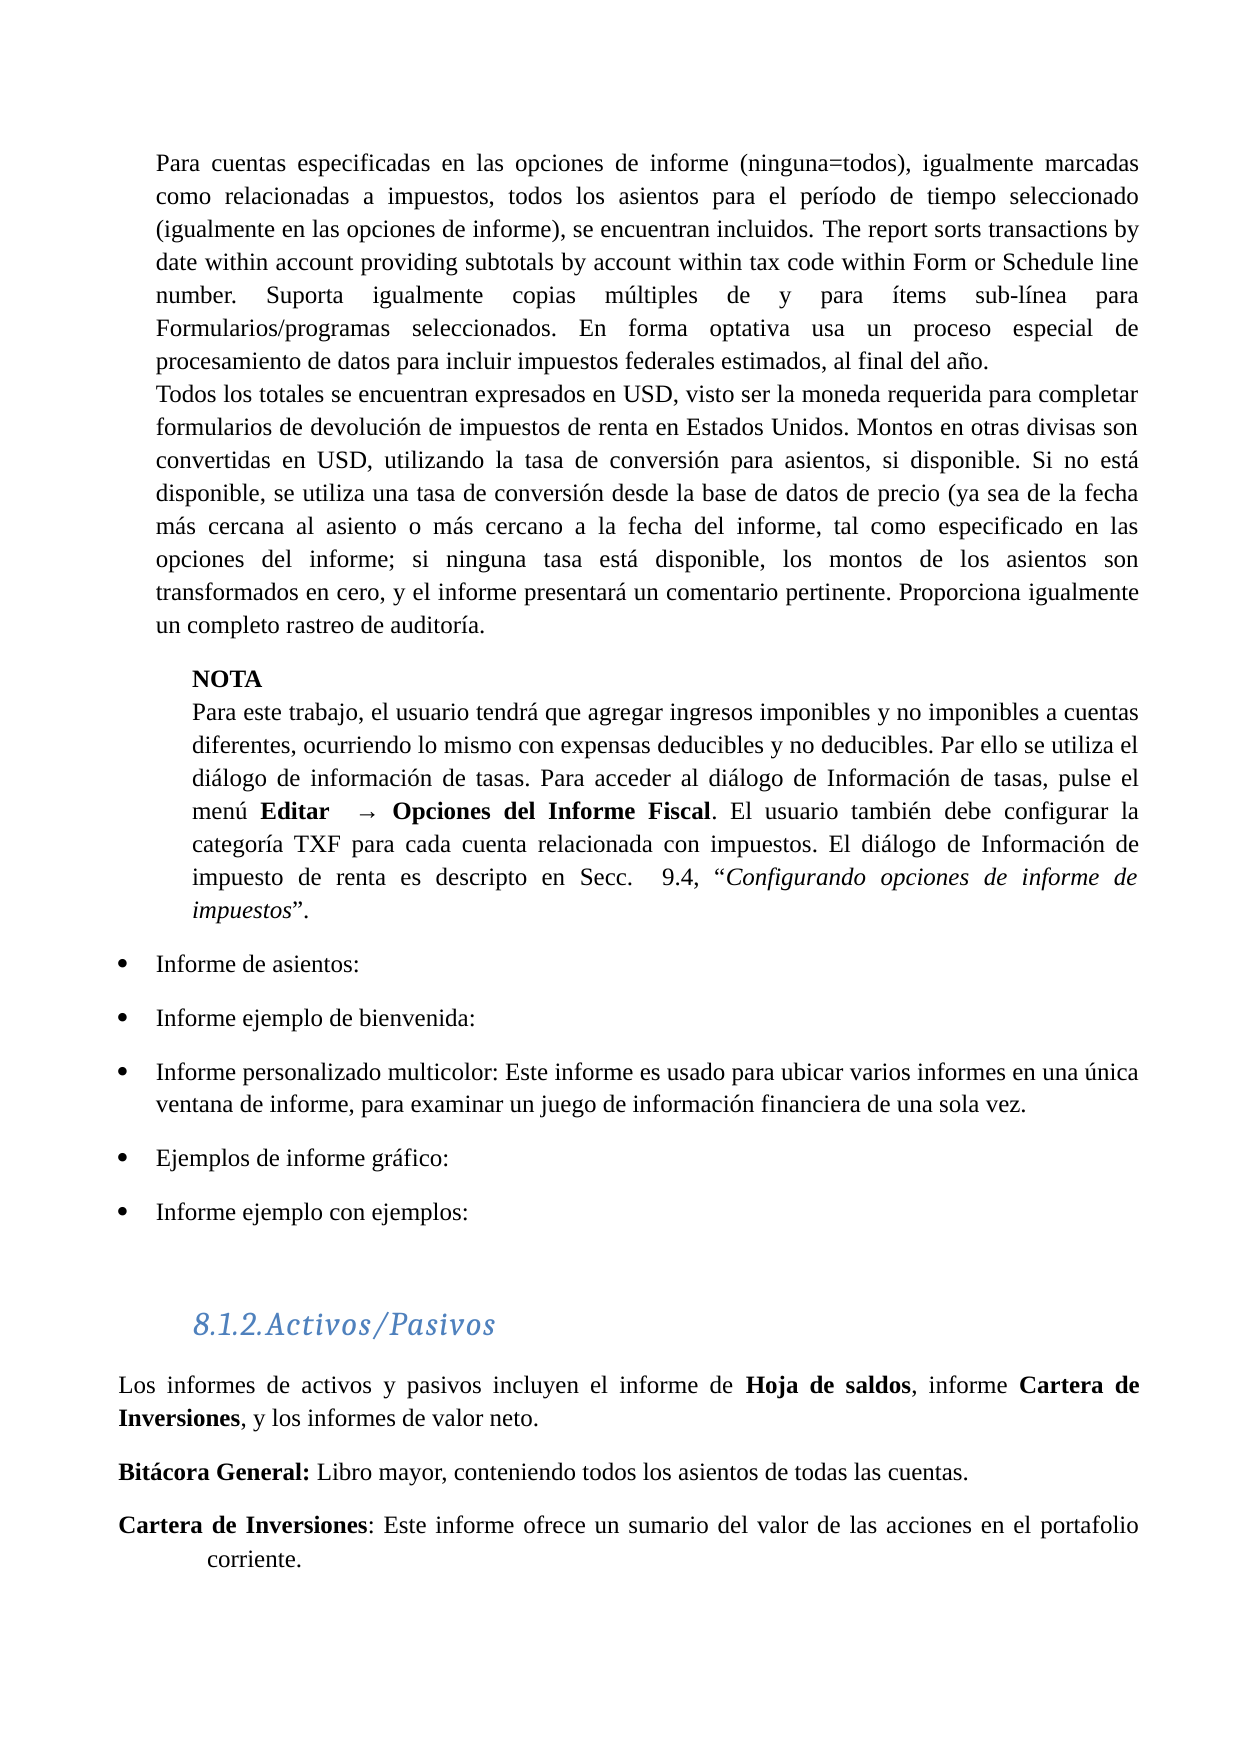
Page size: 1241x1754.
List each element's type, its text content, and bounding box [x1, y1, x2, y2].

text Para cuentas especificadas en las opciones de informe (ninguna=todos), igualmente marcadas como relacionadas a impuestos, todos los asientos para el período de tiempo seleccionado (igualmente en las opciones de informe), se encuentran incluidos. The report sorts transactions by date within account providing subtotals by account within tax code within Form or Schedule line number. Suporta igualmente copias múltiples de y para ítems sub-línea para Formularios/programas seleccionados. En forma optativa usa un proceso especial de procesamiento de datos para incluir impuestos federales estimados, al final del año. [156, 148, 1140, 374]
text Para este trabajo, el usuario tendrá que agregar ingresos imponibles y no imponibles a cuentas diferentes, ocurriendo lo mismo con expensas deducibles y no deducibles. Par ello se utiliza el diálogo de información de tasas. Para acceder al diálogo de Información de tasas, pulse el menú Editar → Opciones del Informe Fiscal. El usuario también debe configurar la categoría TXF para cada cuenta relacionada con impuestos. El diálogo de Información de impuesto de renta es descripto en Secc. 9.4, “Configurando opciones de informe de impuestos”. [192, 697, 1140, 924]
text Los informes de activos y pasivos incluyen el informe de Hoja de saldos, informe Cartera de Inversiones, y los informes de valor neto. [118, 1370, 1140, 1432]
list Informe ejemplo con ejemplos: [118, 1197, 1140, 1226]
text NOTA [192, 664, 1140, 693]
subtitle Activos/Pasivos [193, 1305, 1140, 1343]
list Informe ejemplo de bienvenida: [118, 1003, 1140, 1031]
list Informe de asientos: [118, 949, 1140, 978]
text Todos los totales se encuentran expresados en USD, visto ser la moneda requerida para completar formularios de devolución de impuestos de renta en Estados Unidos. Montos en otras divisas son convertidas en USD, utilizando la tasa de conversión para asientos, si disponible. Si no está disponible, se utiliza una tasa de conversión desde la base de datos de precio (ya sea de la fecha más cercana al asiento o más cercano a la fecha del informe, tal como especificado en las opciones del informe; si ninguna tasa está disponible, los montos de los asientos son transformados en cero, y el informe presentará un comentario pertinente. Proporciona igualmente un completo rastreo de auditoría. [156, 379, 1140, 639]
list Informe personalizado multicolor: Este informe es usado para ubicar varios informes en una única ventana de informe, para examinar un juego de información financiera de una sola vez. [118, 1057, 1140, 1118]
text Bitácora General: Libro mayor, conteniendo todos los asientos de todas las cuentas. [118, 1457, 1140, 1486]
list Ejemplos de informe gráfico: [118, 1143, 1140, 1172]
text Cartera de Inversiones: Este informe ofrece un sumario del valor de las acciones en el portafolio corriente. [118, 1511, 1140, 1572]
